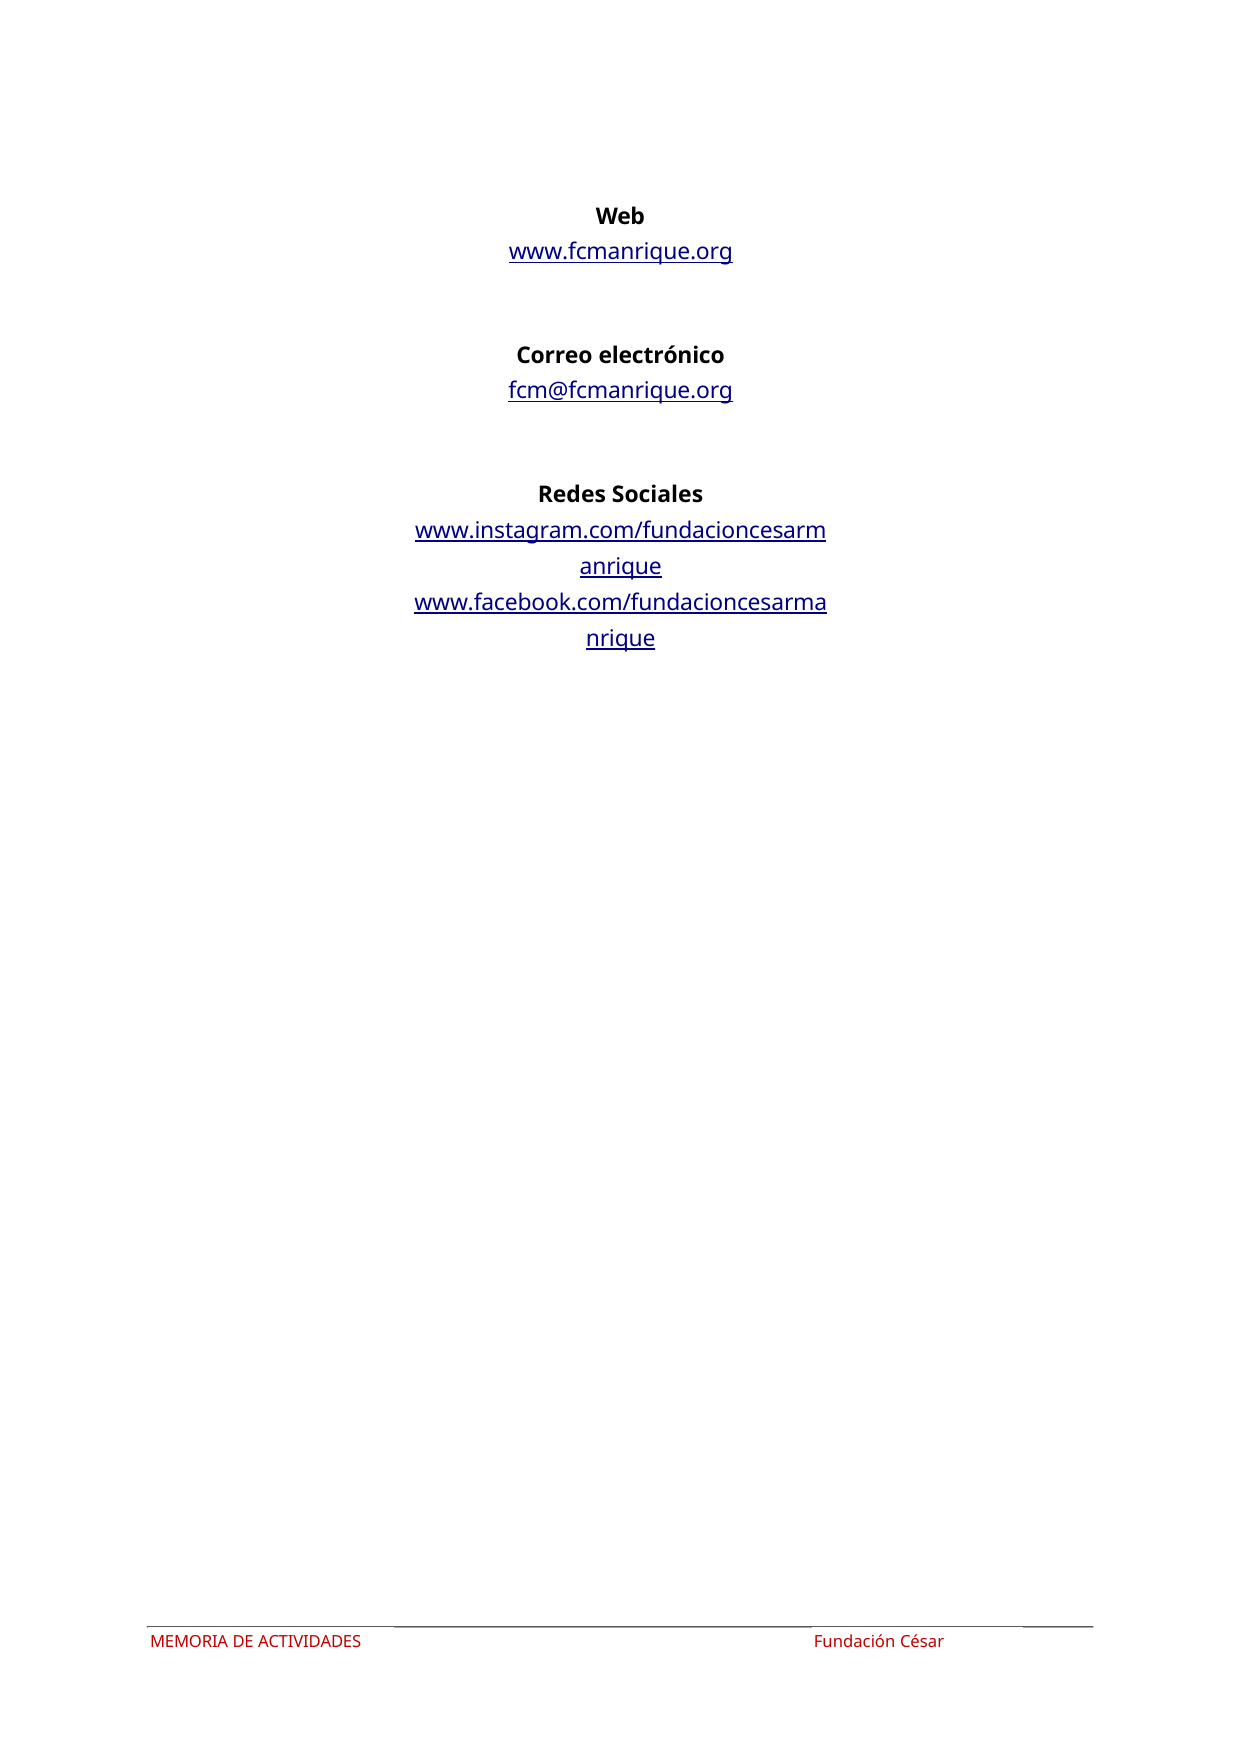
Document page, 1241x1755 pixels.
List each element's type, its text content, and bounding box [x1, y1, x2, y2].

text Redes Sociales www.instagram.com/fundacioncesarmanrique www.facebook.com/fundacioncesarmanrique [411, 478, 830, 653]
text fcm@fcmanrique.org [133, 374, 1108, 406]
text Correo electrónico [133, 339, 1108, 370]
text Web [133, 200, 1108, 231]
text www.fcmanrique.org [133, 235, 1108, 266]
